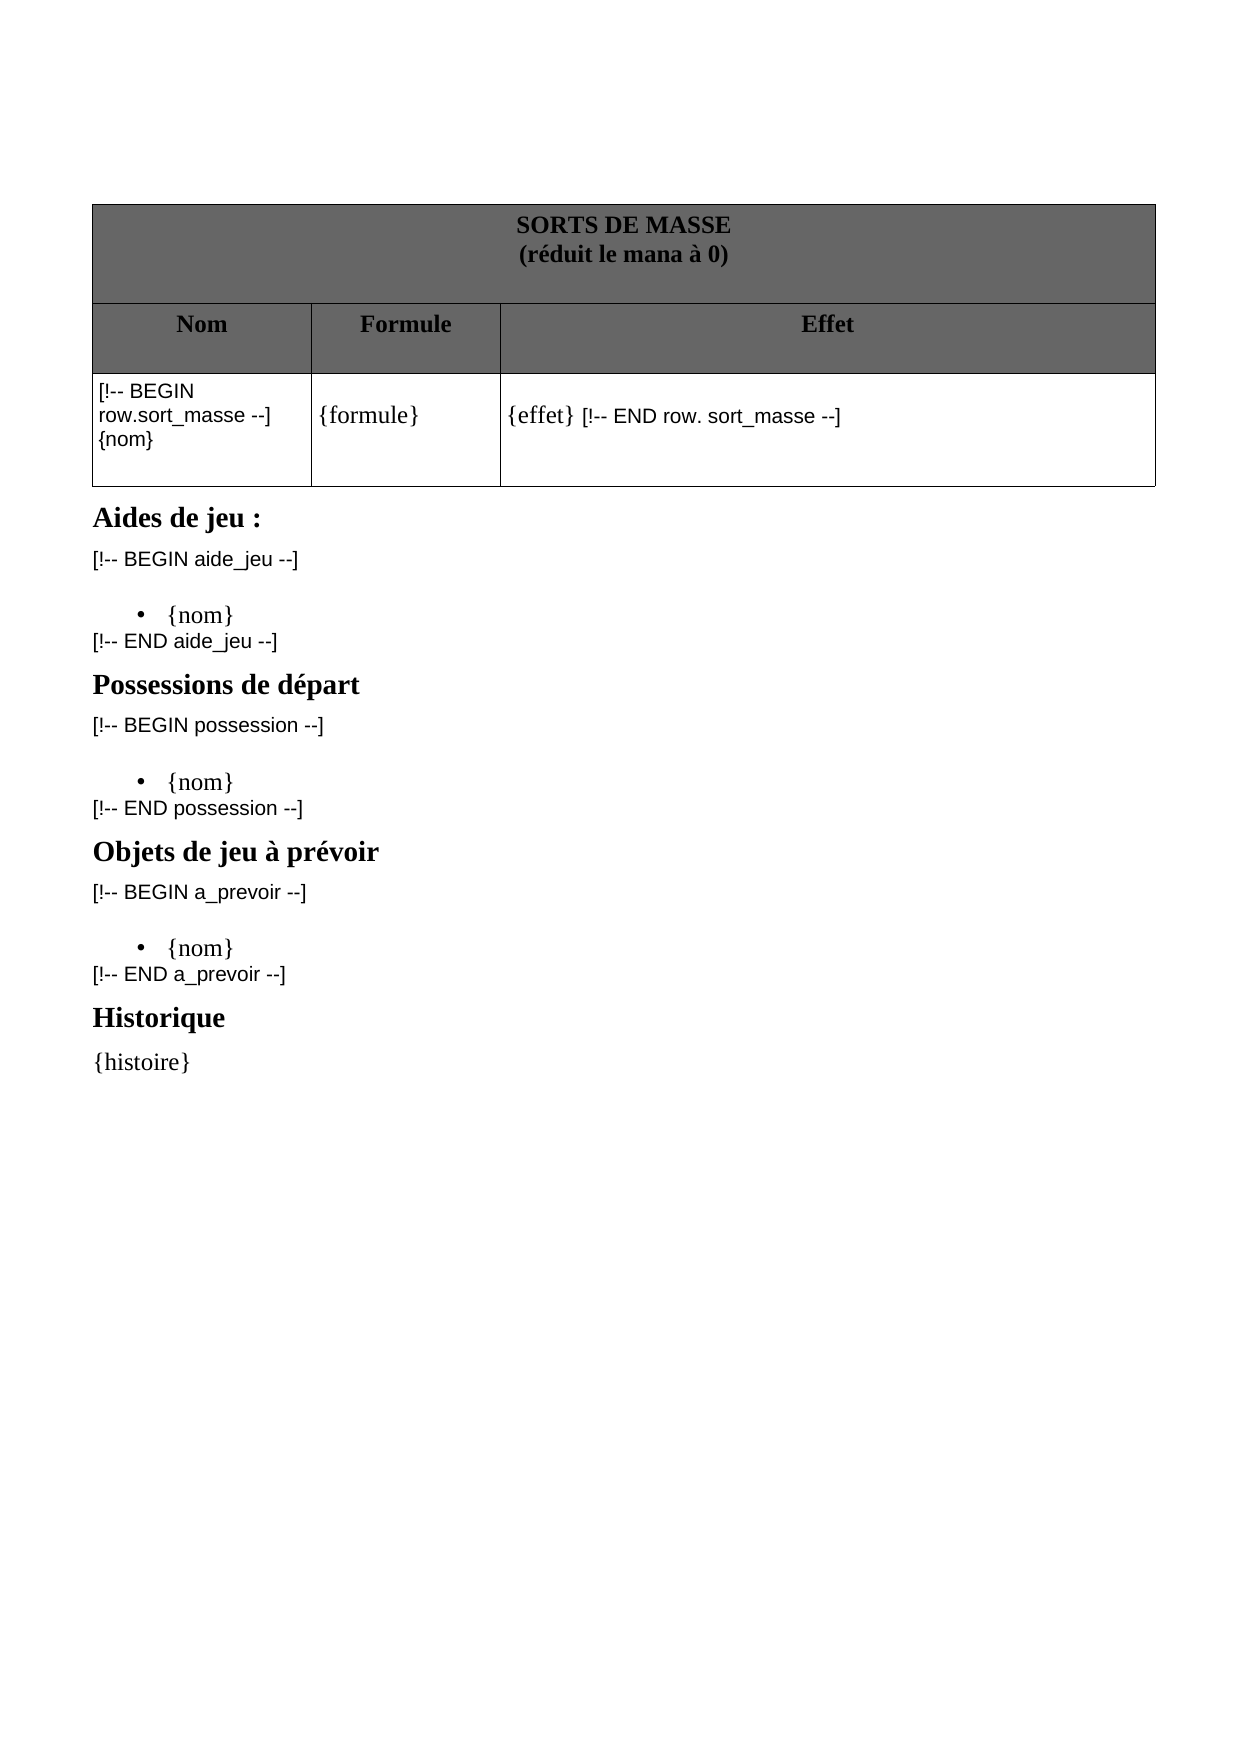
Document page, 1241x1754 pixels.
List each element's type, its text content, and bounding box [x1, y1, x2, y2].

table_cell {effet} [!-- END row. sort_masse --] [501, 374, 1155, 486]
text [!-- END aide_jeu --] [92, 628, 1150, 652]
table_cell {formule} [312, 374, 500, 486]
text [!-- BEGIN aide_jeu --] [92, 546, 1150, 570]
table_cell Effet [501, 304, 1155, 373]
text [!-- BEGIN possession --] [92, 713, 1150, 737]
text [!-- END a_prevoir --] [92, 962, 1150, 986]
text {histoire} [92, 1047, 1150, 1075]
text [!-- END possession --] [92, 795, 1150, 819]
list {nom} [137, 767, 1150, 795]
text [!-- BEGIN a_prevoir --] [92, 880, 1150, 904]
subtitle Aides de jeu : [92, 500, 1150, 534]
table_cell [!-- BEGIN row.sort_masse --]{nom} [93, 374, 311, 486]
table_cell Nom [93, 304, 311, 373]
list {nom} [137, 933, 1150, 962]
list {nom} [137, 600, 1150, 628]
table_header SORTS DE MASSE (réduit le mana à 0) [93, 205, 1155, 303]
subtitle Possessions de départ [92, 667, 1150, 701]
subtitle Historique [92, 1001, 1150, 1034]
table_cell Formule [312, 304, 500, 373]
subtitle Objets de jeu à prévoir [92, 834, 1150, 867]
